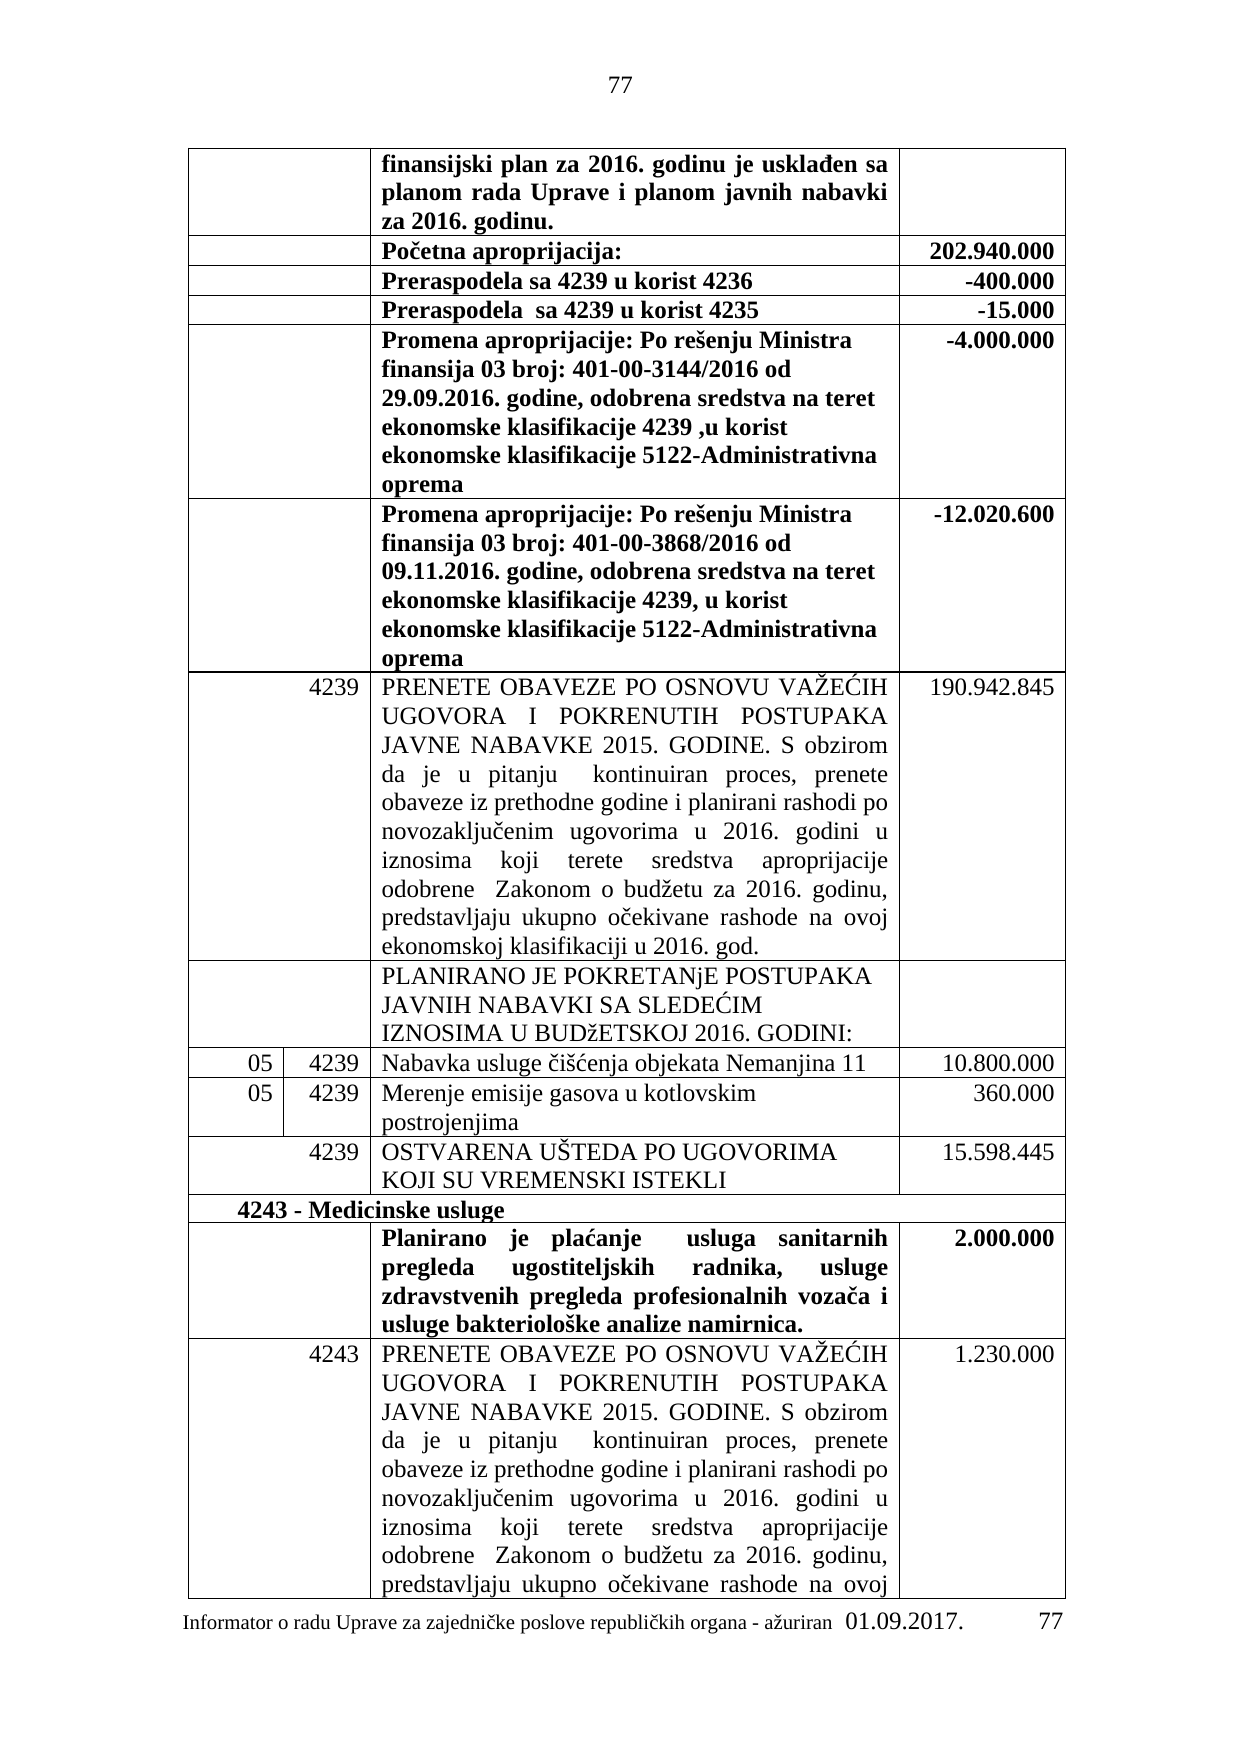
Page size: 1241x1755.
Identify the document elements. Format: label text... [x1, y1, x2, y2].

table_cell Promena aproprijacije: Po rešenju Ministra finansija 03 broj: 401-00-3144/2016 od 29.09.2016. godine, odobrena sredstva na teret ekonomske klasifikacije 4239 ,u korist ekonomske klasifikacije 5122-Administrativna oprema [371, 325, 899, 498]
table_cell Početna aproprijacija: [371, 236, 899, 265]
table_cell OSTVARENA UŠTEDA PO UGOVORIMA KOJI SU VREMENSKI ISTEKLI [371, 1137, 899, 1194]
table_cell 202.940.000 [900, 236, 1065, 265]
table_cell 15.598.445 [900, 1137, 1065, 1194]
table_cell [189, 149, 370, 235]
table_cell 4239 [284, 1048, 370, 1077]
table_cell 4243 - Medicinske usluge [189, 1195, 1065, 1222]
table_cell [189, 296, 370, 324]
table_cell 4239 [189, 1137, 370, 1194]
table_cell 10.800.000 [900, 1048, 1065, 1077]
table_cell [189, 236, 370, 265]
table_cell -4.000.000 [900, 325, 1065, 498]
table_cell -400.000 [900, 266, 1065, 294]
table_cell Merenje emisije gasova u kotlovskim postrojenjima [371, 1078, 899, 1136]
table_cell PLANIRANO JE POKRETANјE POSTUPAKA JAVNIH NABAVKI SA SLEDEĆIM IZNOSIMA U BUDžETSKOJ 2016. GODINI: [371, 961, 899, 1047]
table_cell PRENETE OBAVEZE PO OSNOVU VAŽEĆIH UGOVORA I POKRENUTIH POSTUPAKA JAVNE NABAVKE 2015. GODINE. S obzirom da je u pitanju kontinuiran proces, prenete obaveze iz prethodne godine i planirani rashodi po novozaklјučenim ugovorima u 2016. godini u iznosima koji terete sredstva aproprijacije odobrene Zakonom o budžetu za 2016. godinu, predstavlјaju ukupno očekivane rashode na ovoj ekonomskoj klasifikaciji u 2016. god. [371, 673, 899, 960]
table_cell [189, 961, 370, 1047]
table_cell PRENETE OBAVEZE PO OSNOVU VAŽEĆIH UGOVORA I POKRENUTIH POSTUPAKA JAVNE NABAVKE 2015. GODINE. S obzirom da je u pitanju kontinuiran proces, prenete obaveze iz prethodne godine i planirani rashodi po novozaklјučenim ugovorima u 2016. godini u iznosima koji terete sredstva aproprijacije odobrene Zakonom o budžetu za 2016. godinu, predstavlјaju ukupno očekivane rashode na ovoj [371, 1339, 899, 1598]
table_cell [189, 325, 370, 498]
table_cell [189, 1223, 370, 1338]
table_cell Promena aproprijacije: Po rešenju Ministra finansija 03 broj: 401-00-3868/2016 od 09.11.2016. godine, odobrena sredstva na teret ekonomske klasifikacije 4239, u korist ekonomske klasifikacije 5122-Administrativna oprema [371, 499, 899, 671]
table_cell Planirano je plaćanje usluga sanitarnih pregleda ugostitelјskih radnika, usluge zdravstvenih pregleda profesionalnih vozača i usluge bakteriološke analize namirnica. [371, 1223, 899, 1338]
table_cell finansijski plan za 2016. godinu je usklađen sa planom rada Uprave i planom javnih nabavki za 2016. godinu. [371, 149, 899, 235]
table_cell 360.000 [900, 1078, 1065, 1136]
table_cell 05 [189, 1048, 283, 1077]
table_cell -12.020.600 [900, 499, 1065, 671]
table_cell 4243 [189, 1339, 370, 1598]
table_cell Nabavka usluge čišćenja objekata Nemanjina 11 [371, 1048, 899, 1077]
table_cell 05 [189, 1078, 283, 1136]
table_cell 4239 [284, 1078, 370, 1136]
table_cell 4239 [189, 673, 370, 960]
table_cell [189, 499, 370, 671]
table_cell [900, 149, 1065, 235]
table_cell 1.230.000 [900, 1339, 1065, 1598]
table_cell [900, 961, 1065, 1047]
table_cell 190.942.845 [900, 673, 1065, 960]
table_cell Preraspodela sa 4239 u korist 4235 [371, 296, 899, 324]
table_cell Preraspodela sa 4239 u korist 4236 [371, 266, 899, 294]
table_cell 2.000.000 [900, 1223, 1065, 1338]
table_cell [189, 266, 370, 294]
table_cell -15.000 [900, 296, 1065, 324]
